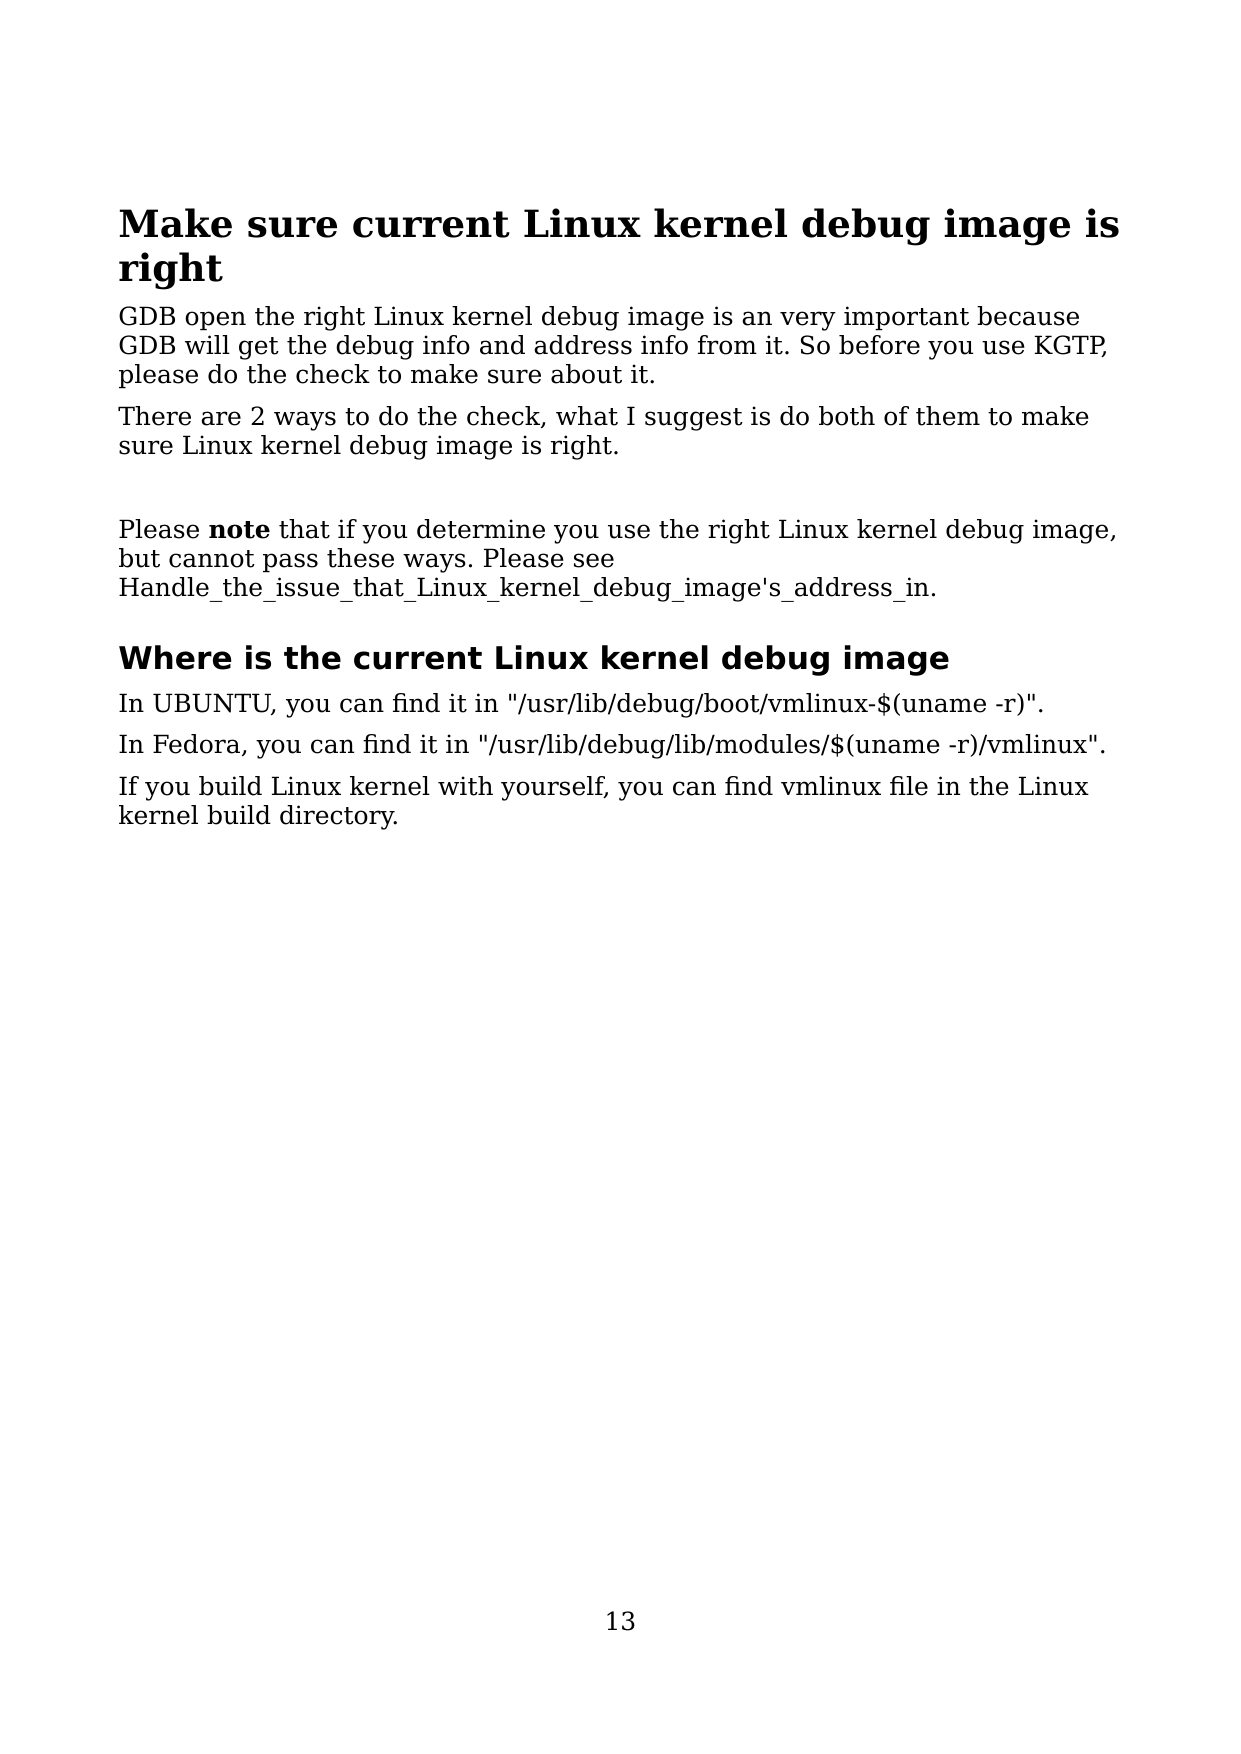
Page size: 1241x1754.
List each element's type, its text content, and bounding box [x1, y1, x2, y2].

text If you build Linux kernel with yourself, you can find vmlinux file in the Linux kernel build directory. [118, 772, 1122, 831]
text Please note that if you determine you use the right Linux kernel debug image, but cannot pass these ways. Please see Handle_the_issue_that_Linux_kernel_debug_image's_address_in. [118, 515, 1122, 603]
text GDB open the right Linux kernel debug image is an very important because GDB will get the debug info and address info from it. So before you use KGTP, please do the check to make sure about it. [118, 302, 1122, 390]
subtitle Where is the current Linux kernel debug image [118, 640, 1122, 676]
text There are 2 ways to do the check, what I suggest is do both of them to make sure Linux kernel debug image is right. [118, 402, 1122, 461]
subtitle Make sure current Linux kernel debug image is right [118, 202, 1122, 290]
text In Fedora, you can find it in "/usr/lib/debug/lib/modules/$(uname -r)/vmlinux". [118, 731, 1122, 760]
text In UBUNTU, you can find it in "/usr/lib/debug/boot/vmlinux-$(uname -r)". [118, 689, 1122, 718]
